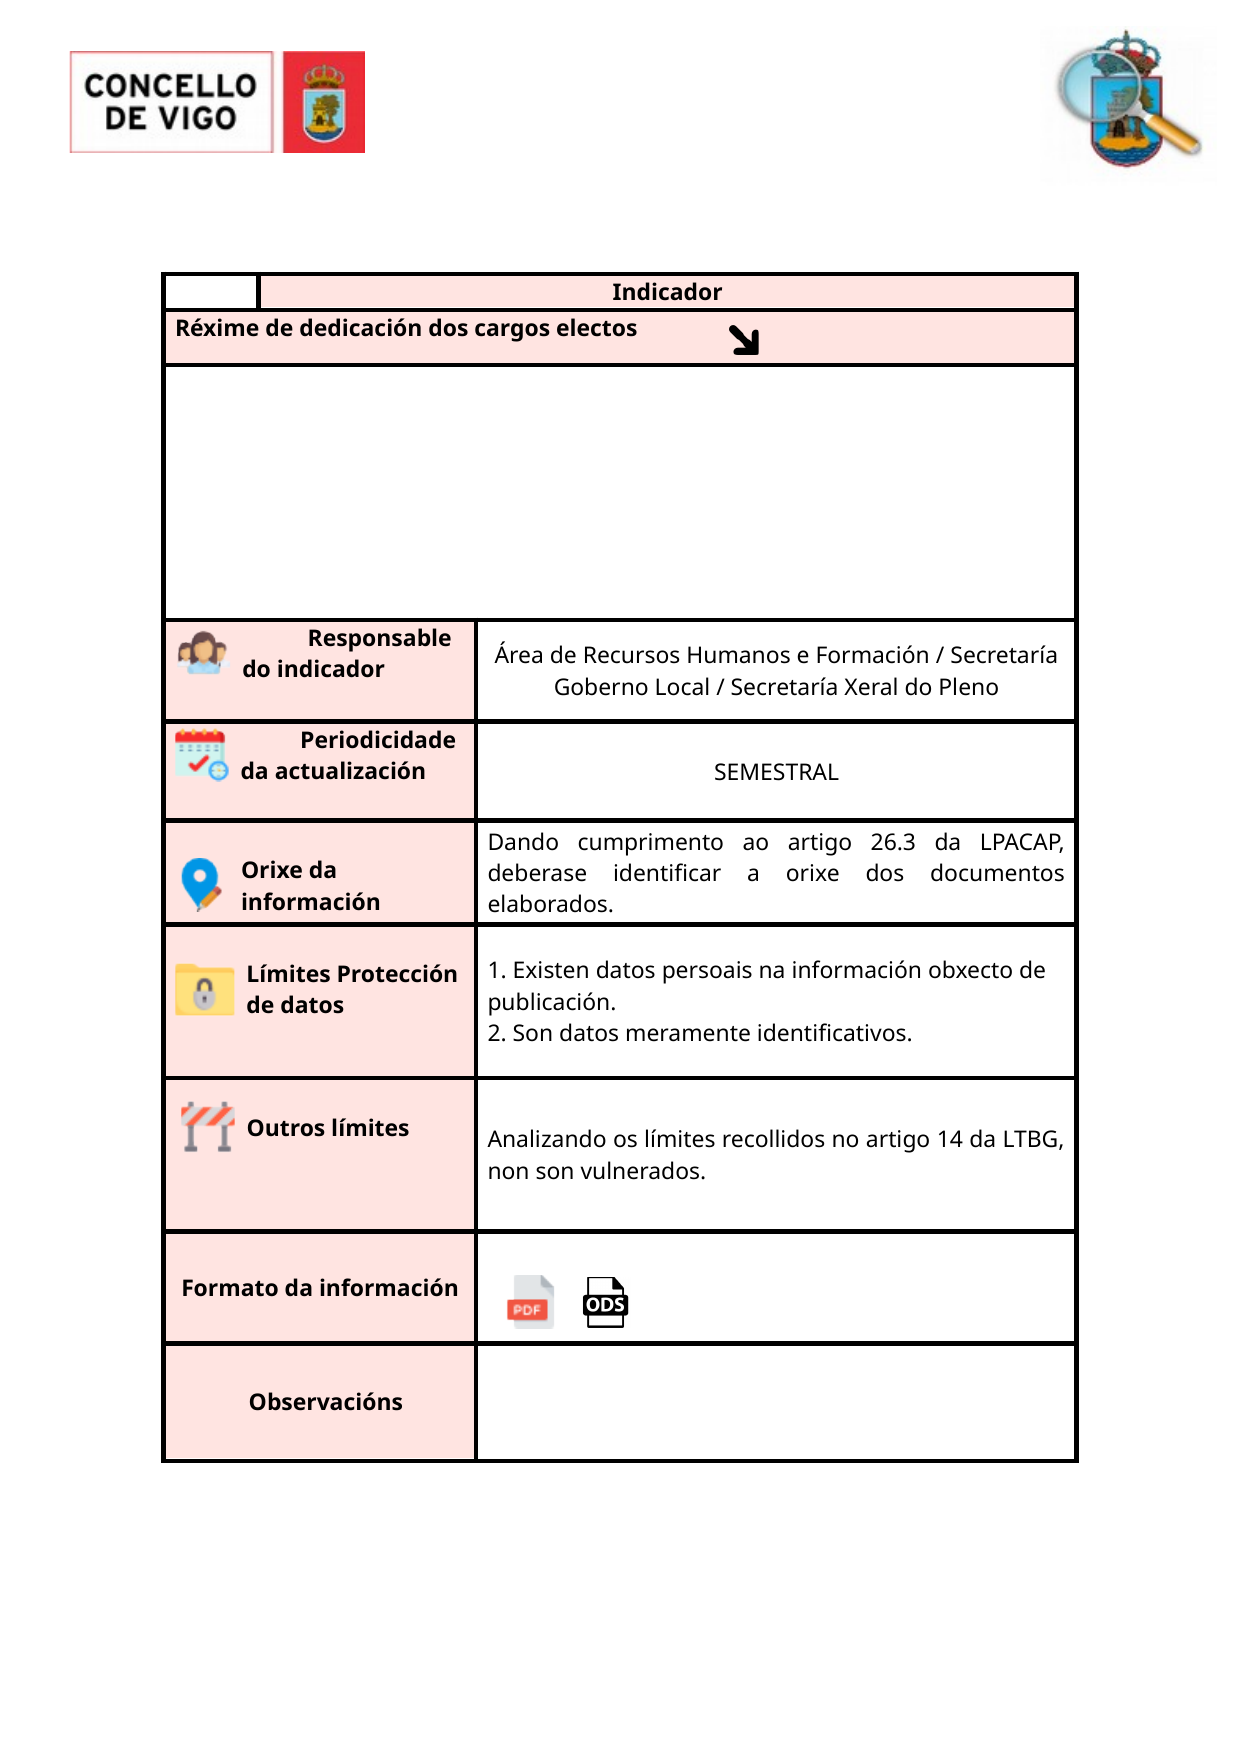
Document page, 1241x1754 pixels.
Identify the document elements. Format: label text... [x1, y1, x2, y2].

picture [69, 51, 365, 153]
picture [193, 870, 207, 882]
picture [175, 960, 235, 1020]
table_header Indicador [261, 276, 1074, 307]
picture [175, 728, 229, 782]
table_cell [478, 1234, 1074, 1341]
table_cell SEMESTRAL [478, 724, 1074, 818]
picture [504, 1275, 558, 1329]
table_cell Responsable do indicador [166, 622, 474, 719]
table_cell Observacións [166, 1346, 474, 1458]
table_cell Límites Protección de datos [166, 927, 474, 1076]
table_cell Orixe da información [166, 823, 474, 922]
picture [181, 1100, 235, 1154]
table_cell 1. Existen datos persoais na información obxecto de publicación. 2. Son datos meramente identificativos. [478, 927, 1074, 1076]
table_cell Formato da información [166, 1234, 474, 1341]
table_cell Outros límites [166, 1080, 474, 1229]
table_cell Réxime de dedicación dos cargos electos [166, 312, 1074, 363]
picture [729, 325, 759, 355]
table_cell Dando cumprimento ao artigo 26.3 da LPACAP, deberase identificar a orixe dos documentos elaborados. [478, 823, 1074, 922]
table_cell Periodicidade da actualización [166, 724, 474, 818]
table_cell [166, 367, 1074, 617]
picture [1040, 26, 1218, 186]
table_cell [478, 1346, 1074, 1458]
table_header [166, 276, 256, 307]
table_cell Área de Recursos Humanos e Formación / Secretaría Goberno Local / Secretaría Xeral do Pleno [478, 622, 1074, 719]
table_cell Analizando os límites recollidos no artigo 14 da LTBG, non son vulnerados. [478, 1080, 1074, 1229]
picture [580, 1277, 631, 1328]
picture [175, 858, 229, 912]
picture [177, 626, 231, 680]
